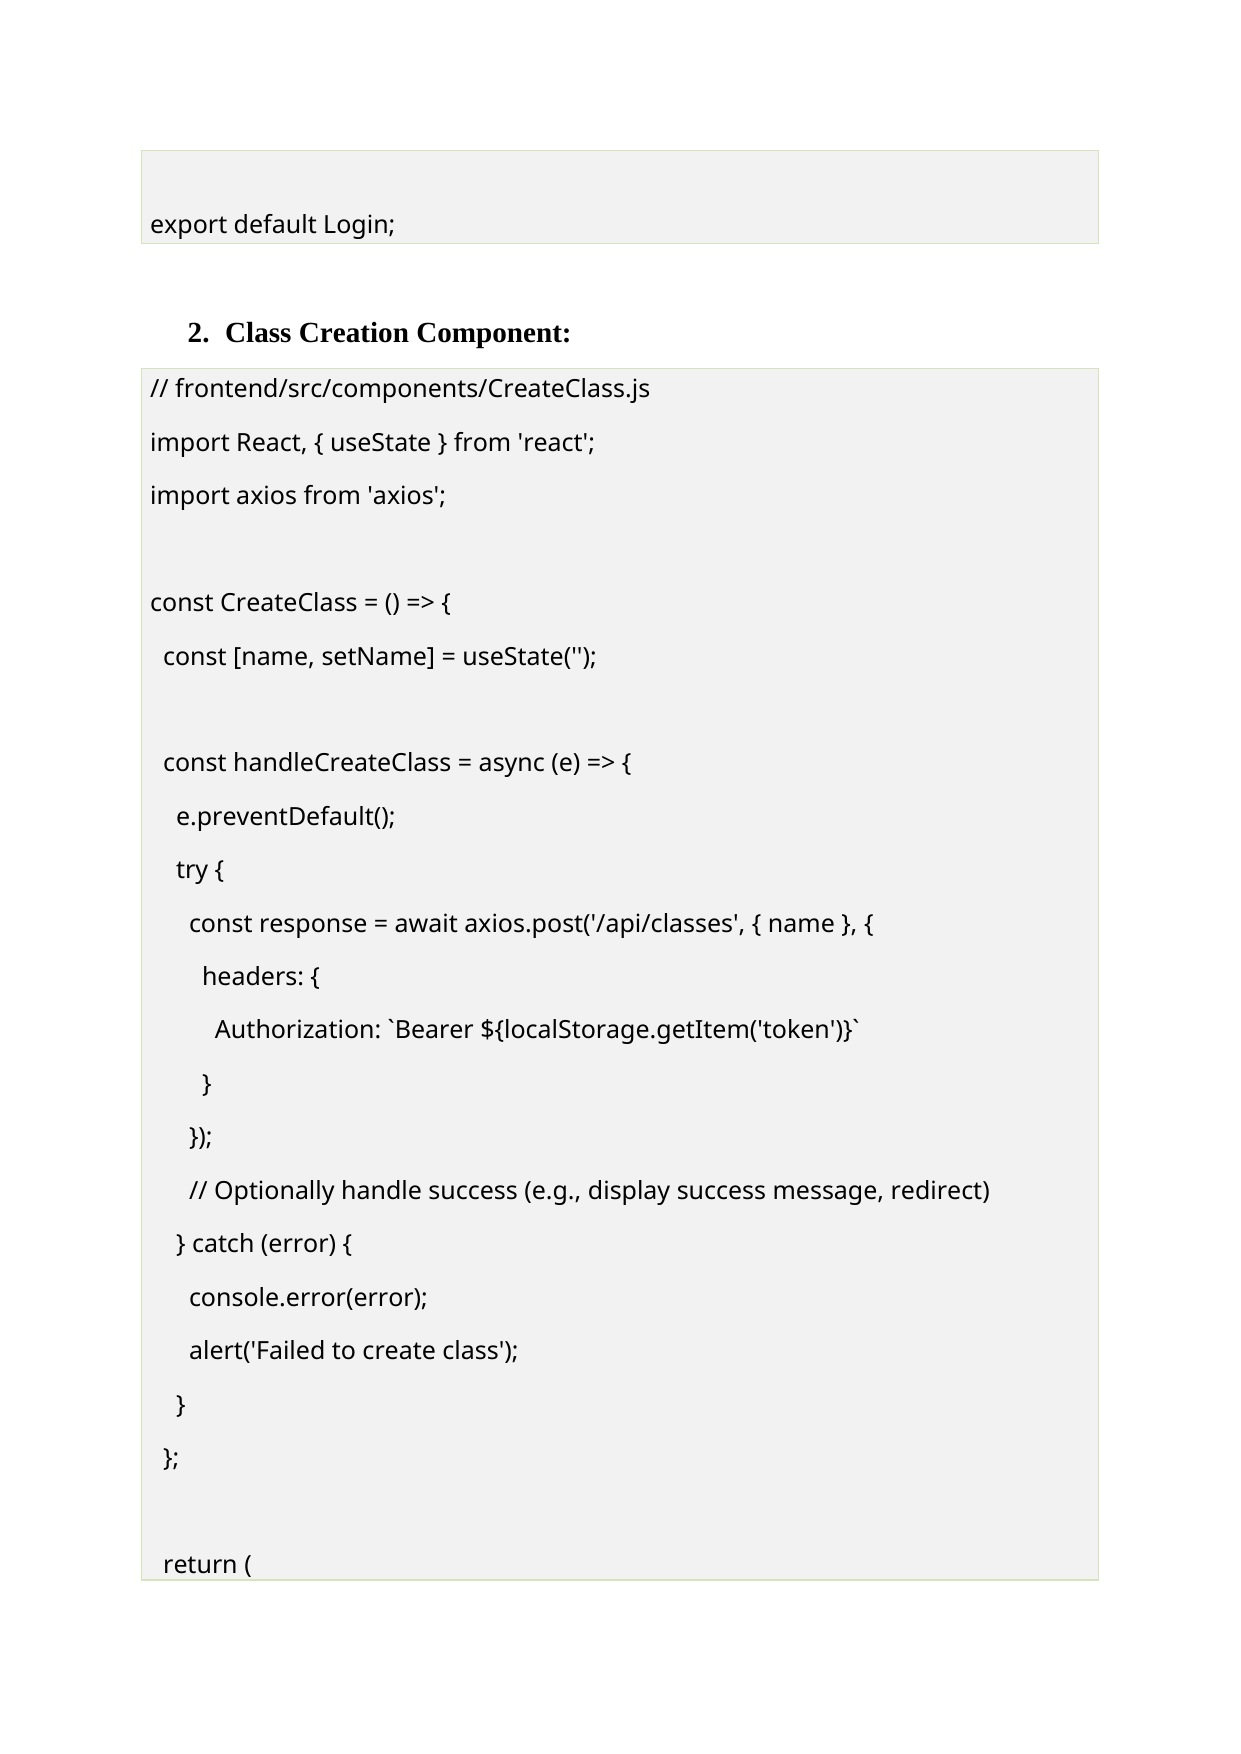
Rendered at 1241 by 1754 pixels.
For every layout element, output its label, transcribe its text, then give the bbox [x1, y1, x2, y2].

text } [142, 1383, 1098, 1420]
text try { [142, 849, 1098, 886]
text export default Login; [142, 203, 1098, 243]
list Class Creation Component: [187, 315, 1090, 348]
text } [142, 1062, 1098, 1100]
text import axios from 'axios'; [142, 475, 1098, 512]
text console.error(error); [142, 1276, 1098, 1313]
text const response = await axios.post('/api/classes', { name }, { [142, 902, 1098, 939]
text }); [142, 1116, 1098, 1153]
text const [name, setName] = useState(''); [142, 635, 1098, 672]
text alert('Failed to create class'); [142, 1330, 1098, 1367]
text const handleCreateClass = async (e) => { [142, 742, 1098, 779]
text Authorization: `Bearer ${localStorage.getItem('token')}` [142, 1009, 1098, 1046]
text // Optionally handle success (e.g., display success message, redirect) [142, 1169, 1098, 1207]
text return ( [142, 1543, 1098, 1579]
text e.preventDefault(); [142, 795, 1098, 832]
text } catch (error) { [142, 1223, 1098, 1260]
text headers: { [142, 956, 1098, 993]
text const CreateClass = () => { [142, 582, 1098, 619]
text import React, { useState } from 'react'; [142, 421, 1098, 458]
text }; [142, 1437, 1098, 1474]
text // frontend/src/components/CreateClass.js [142, 369, 1098, 405]
